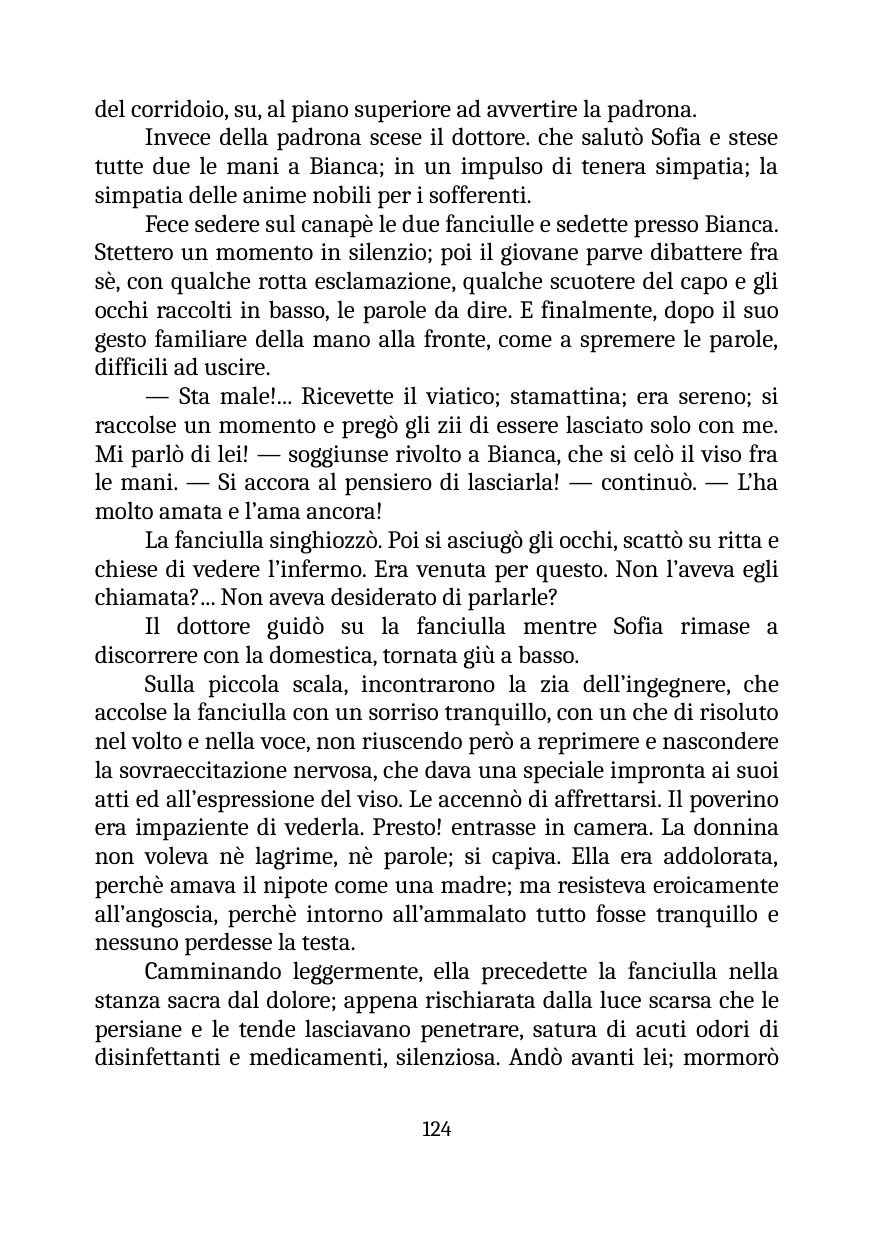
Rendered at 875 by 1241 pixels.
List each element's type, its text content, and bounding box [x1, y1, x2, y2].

text Camminando leggermente, ella precedette la fanciulla nella stanza sacra dal dolore; appena rischiarata dalla luce scarsa che le persiane e le tende lasciavano penetrare, satura di acuti odori di disinfettanti e medicamenti, silenziosa. Andò avanti lei; mormorò [94, 957, 779, 1072]
text Fece sedere sul canapè le due fanciulle e sedette presso Bianca. Stettero un momento in silenzio; poi il giovane parve dibattere fra sè, con qualche rotta esclamazione, qualche scuotere del capo e gli occhi raccolti in basso, le parole da dire. E finalmente, dopo il suo gesto familiare della mano alla fronte, come a spremere le parole, difficili ad uscire. [94, 209, 779, 382]
text Sulla piccola scala, incontrarono la zia dell’ingegnere, che accolse la fanciulla con un sorriso tranquillo, con un che di risoluto nel volto e nella voce, non riuscendo però a reprimere e nascondere la sovraeccitazione nervosa, che dava una speciale impronta ai suoi atti ed all’espressione del viso. Le accennò di affrettarsi. Il poverino era impaziente di vederla. Presto! entrasse in camera. La donnina non voleva nè lagrime, nè parole; si capiva. Ella era addolorata, perchè amava il nipote come una madre; ma resisteva eroicamente all’angoscia, perchè intorno all’ammalato tutto fosse tranquillo e nessuno perdesse la testa. [94, 669, 779, 957]
text La fanciulla singhiozzò. Poi si asciugò gli occhi, scattò su ritta e chiese di vedere l’infermo. Era venuta per questo. Non l’aveva egli chiamata?... Non aveva desiderato di parlarle? [94, 526, 779, 612]
text del corridoio, su, al piano superiore ad avvertire la padrona. [94, 94, 779, 123]
text Il dottore guidò su la fanciulla mentre Sofia rimase a discorrere con la domestica, tornata giù a basso. [94, 612, 779, 669]
text Invece della padrona scese il dottore. che salutò Sofia e stese tutte due le mani a Bianca; in un impulso di tenera simpatia; la simpatia delle anime nobili per i sofferenti. [94, 123, 779, 209]
text — Sta male!... Ricevette il viatico; stamattina; era sereno; si raccolse un momento e pregò gli zii di essere lasciato solo con me. Mi parlò di lei! — soggiunse rivolto a Bianca, che si celò il viso fra le mani. — Si accora al pensiero di lasciarla! — continuò. — L’ha molto amata e l’ama ancora! [94, 382, 779, 526]
